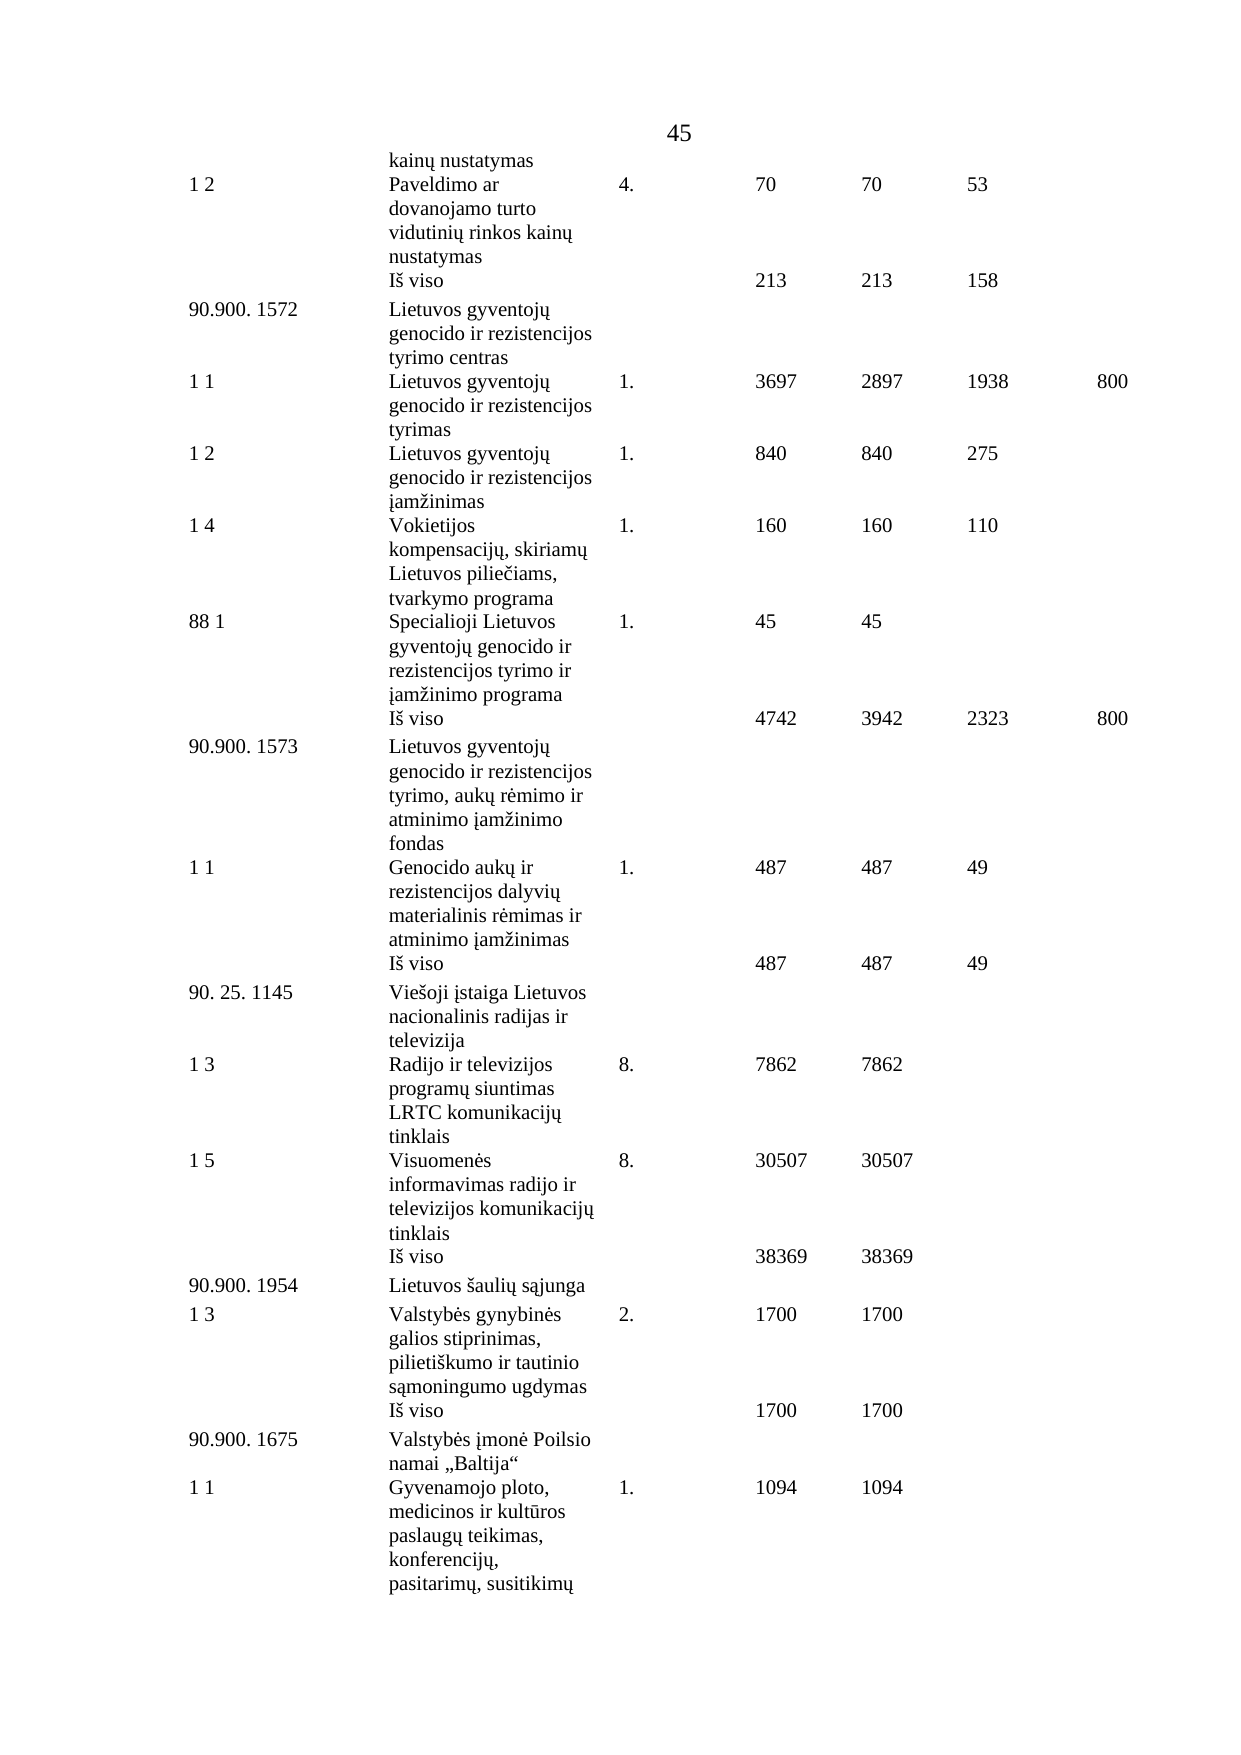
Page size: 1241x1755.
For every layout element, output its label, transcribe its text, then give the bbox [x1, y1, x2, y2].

table_cell 3697 [744, 369, 850, 441]
table_cell 70 [744, 172, 850, 268]
table_cell Lietuvos šaulių sąjunga [377, 1273, 607, 1302]
table_cell Radijo ir televizijos programų siuntimas LRTC komunikacijų tinklais [377, 1052, 607, 1148]
table_cell 8. [607, 1052, 744, 1148]
table_cell [607, 1398, 744, 1427]
table_cell [744, 1427, 850, 1475]
table_cell [1086, 855, 1181, 951]
table_cell [1086, 268, 1181, 297]
table_cell 1. [607, 610, 744, 706]
table_cell [956, 735, 1086, 855]
table_cell [607, 1427, 744, 1475]
table_cell [850, 297, 956, 369]
table_cell [177, 148, 377, 172]
table_cell 1. [607, 1475, 744, 1595]
table_cell 1 3 [177, 1302, 377, 1398]
table_cell [744, 297, 850, 369]
table_cell [744, 980, 850, 1052]
table_cell [1086, 1273, 1181, 1302]
table_cell 1700 [744, 1398, 850, 1427]
table_cell 7862 [744, 1052, 850, 1148]
table_cell 38369 [850, 1245, 956, 1273]
table_cell 30507 [850, 1148, 956, 1244]
table_cell [177, 951, 377, 980]
table_cell 1700 [850, 1302, 956, 1398]
table_cell 1. [607, 513, 744, 609]
table_cell 1 2 [177, 441, 377, 513]
table_cell [956, 980, 1086, 1052]
table_cell [850, 1273, 956, 1302]
table_cell [744, 1273, 850, 1302]
table_cell [956, 297, 1086, 369]
table_cell 800 [1086, 369, 1181, 441]
table_cell Lietuvos gyventojų genocido ir rezistencijos tyrimas [377, 369, 607, 441]
table_cell [607, 268, 744, 297]
table_cell 1094 [850, 1475, 956, 1595]
table_cell 45 [850, 610, 956, 706]
table_cell [607, 951, 744, 980]
table_cell [1086, 951, 1181, 980]
table_cell 1 3 [177, 1052, 377, 1148]
table_cell [850, 980, 956, 1052]
table_cell [956, 1052, 1086, 1148]
table_cell [607, 1273, 744, 1302]
table_cell 49 [956, 855, 1086, 951]
table_cell Valstybės įmonė Poilsio namai „Baltija“ [377, 1427, 607, 1475]
table_cell 2323 [956, 706, 1086, 734]
table_cell 487 [850, 855, 956, 951]
table_cell Valstybės gynybinės galios stiprinimas, pilietiškumo ir tautinio sąmoningumo ugdymas [377, 1302, 607, 1398]
table_cell Iš viso [377, 1398, 607, 1427]
table_cell [744, 735, 850, 855]
table_cell Specialioji Lietuvos gyventojų genocido ir rezistencijos tyrimo ir įamžinimo programa [377, 610, 607, 706]
table_cell [956, 1148, 1086, 1244]
table_cell Iš viso [377, 706, 607, 734]
table_cell 110 [956, 513, 1086, 609]
table_cell 38369 [744, 1245, 850, 1273]
table_cell [1086, 1245, 1181, 1273]
table_cell Paveldimo ar dovanojamo turto vidutinių rinkos kainų nustatymas [377, 172, 607, 268]
table_cell 49 [956, 951, 1086, 980]
table_cell 160 [744, 513, 850, 609]
table_cell 1. [607, 369, 744, 441]
table_cell 213 [850, 268, 956, 297]
table_cell 90. 25. 1145 [177, 980, 377, 1052]
table_cell 1. [607, 855, 744, 951]
table_cell 2897 [850, 369, 956, 441]
table_cell 8. [607, 1148, 744, 1244]
table_cell 1094 [744, 1475, 850, 1595]
table_cell [956, 610, 1086, 706]
table_cell Iš viso [377, 1245, 607, 1273]
table_cell 70 [850, 172, 956, 268]
table_cell [956, 1245, 1086, 1273]
table_cell [1086, 297, 1181, 369]
table_cell [956, 1398, 1086, 1427]
table_cell [850, 148, 956, 172]
table_cell [956, 1273, 1086, 1302]
table_cell [1086, 441, 1181, 513]
table_cell 1 1 [177, 1475, 377, 1595]
table_cell [956, 1302, 1086, 1398]
table_cell Gyvenamojo ploto, medicinos ir kultūros paslaugų teikimas, konferencijų, pasitarimų, susitikimų [377, 1475, 607, 1595]
table_cell 45 [744, 610, 850, 706]
table_cell 1700 [744, 1302, 850, 1398]
table_cell 4742 [744, 706, 850, 734]
table_cell [1086, 513, 1181, 609]
table_cell [1086, 1302, 1181, 1398]
table_cell Viešoji įstaiga Lietuvos nacionalinis radijas ir televizija [377, 980, 607, 1052]
table_cell Genocido aukų ir rezistencijos dalyvių materialinis rėmimas ir atminimo įamžinimas [377, 855, 607, 951]
table_cell [177, 268, 377, 297]
table_cell 90.900. 1572 [177, 297, 377, 369]
table_cell 2. [607, 1302, 744, 1398]
table_cell 800 [1086, 706, 1181, 734]
table_cell 487 [744, 951, 850, 980]
table_cell [956, 1427, 1086, 1475]
table_cell [850, 1427, 956, 1475]
table_cell [1086, 1475, 1181, 1595]
table_cell [1086, 1148, 1181, 1244]
table_cell 53 [956, 172, 1086, 268]
table_cell 88 1 [177, 610, 377, 706]
table_cell [177, 706, 377, 734]
table_cell [956, 1475, 1086, 1595]
table_cell [1086, 148, 1181, 172]
table_cell [1086, 1398, 1181, 1427]
table_cell 7862 [850, 1052, 956, 1148]
table_cell [607, 148, 744, 172]
table_cell [1086, 980, 1181, 1052]
table_cell 158 [956, 268, 1086, 297]
table_cell Lietuvos gyventojų genocido ir rezistencijos tyrimo, aukų rėmimo ir atminimo įamžinimo fondas [377, 735, 607, 855]
table_cell 275 [956, 441, 1086, 513]
table_cell Iš viso [377, 268, 607, 297]
table_cell 213 [744, 268, 850, 297]
table_cell Visuomenės informavimas radijo ir televizijos komunikacijų tinklais [377, 1148, 607, 1244]
table_cell [1086, 1427, 1181, 1475]
table_cell Iš viso [377, 951, 607, 980]
table_cell [1086, 735, 1181, 855]
table_cell [607, 706, 744, 734]
table_cell 160 [850, 513, 956, 609]
table_cell [1086, 172, 1181, 268]
table_cell 1 5 [177, 1148, 377, 1244]
table_cell [607, 297, 744, 369]
table_cell 90.900. 1573 [177, 735, 377, 855]
table_cell Lietuvos gyventojų genocido ir rezistencijos įamžinimas [377, 441, 607, 513]
table_cell [1086, 1052, 1181, 1148]
table_cell kainų nustatymas [377, 148, 607, 172]
table_cell [607, 735, 744, 855]
table_cell Lietuvos gyventojų genocido ir rezistencijos tyrimo centras [377, 297, 607, 369]
table_cell 1 1 [177, 369, 377, 441]
table_cell 90.900. 1675 [177, 1427, 377, 1475]
table_cell Vokietijos kompensacijų, skiriamų Lietuvos piliečiams, tvarkymo programa [377, 513, 607, 609]
table_cell 840 [744, 441, 850, 513]
table_cell 487 [744, 855, 850, 951]
table_cell 1 1 [177, 855, 377, 951]
table_cell 487 [850, 951, 956, 980]
table_cell 1700 [850, 1398, 956, 1427]
table_cell [744, 148, 850, 172]
table_cell 1 2 [177, 172, 377, 268]
table_cell 90.900. 1954 [177, 1273, 377, 1302]
table_cell 3942 [850, 706, 956, 734]
table_cell 840 [850, 441, 956, 513]
table_cell [177, 1245, 377, 1273]
table_cell [850, 735, 956, 855]
table_cell 30507 [744, 1148, 850, 1244]
table_cell 1 4 [177, 513, 377, 609]
table_cell [607, 1245, 744, 1273]
table_cell [1086, 610, 1181, 706]
table_cell [956, 148, 1086, 172]
table_cell [607, 980, 744, 1052]
table_cell 1. [607, 441, 744, 513]
table_cell 1938 [956, 369, 1086, 441]
table_cell [177, 1398, 377, 1427]
table_cell 4. [607, 172, 744, 268]
